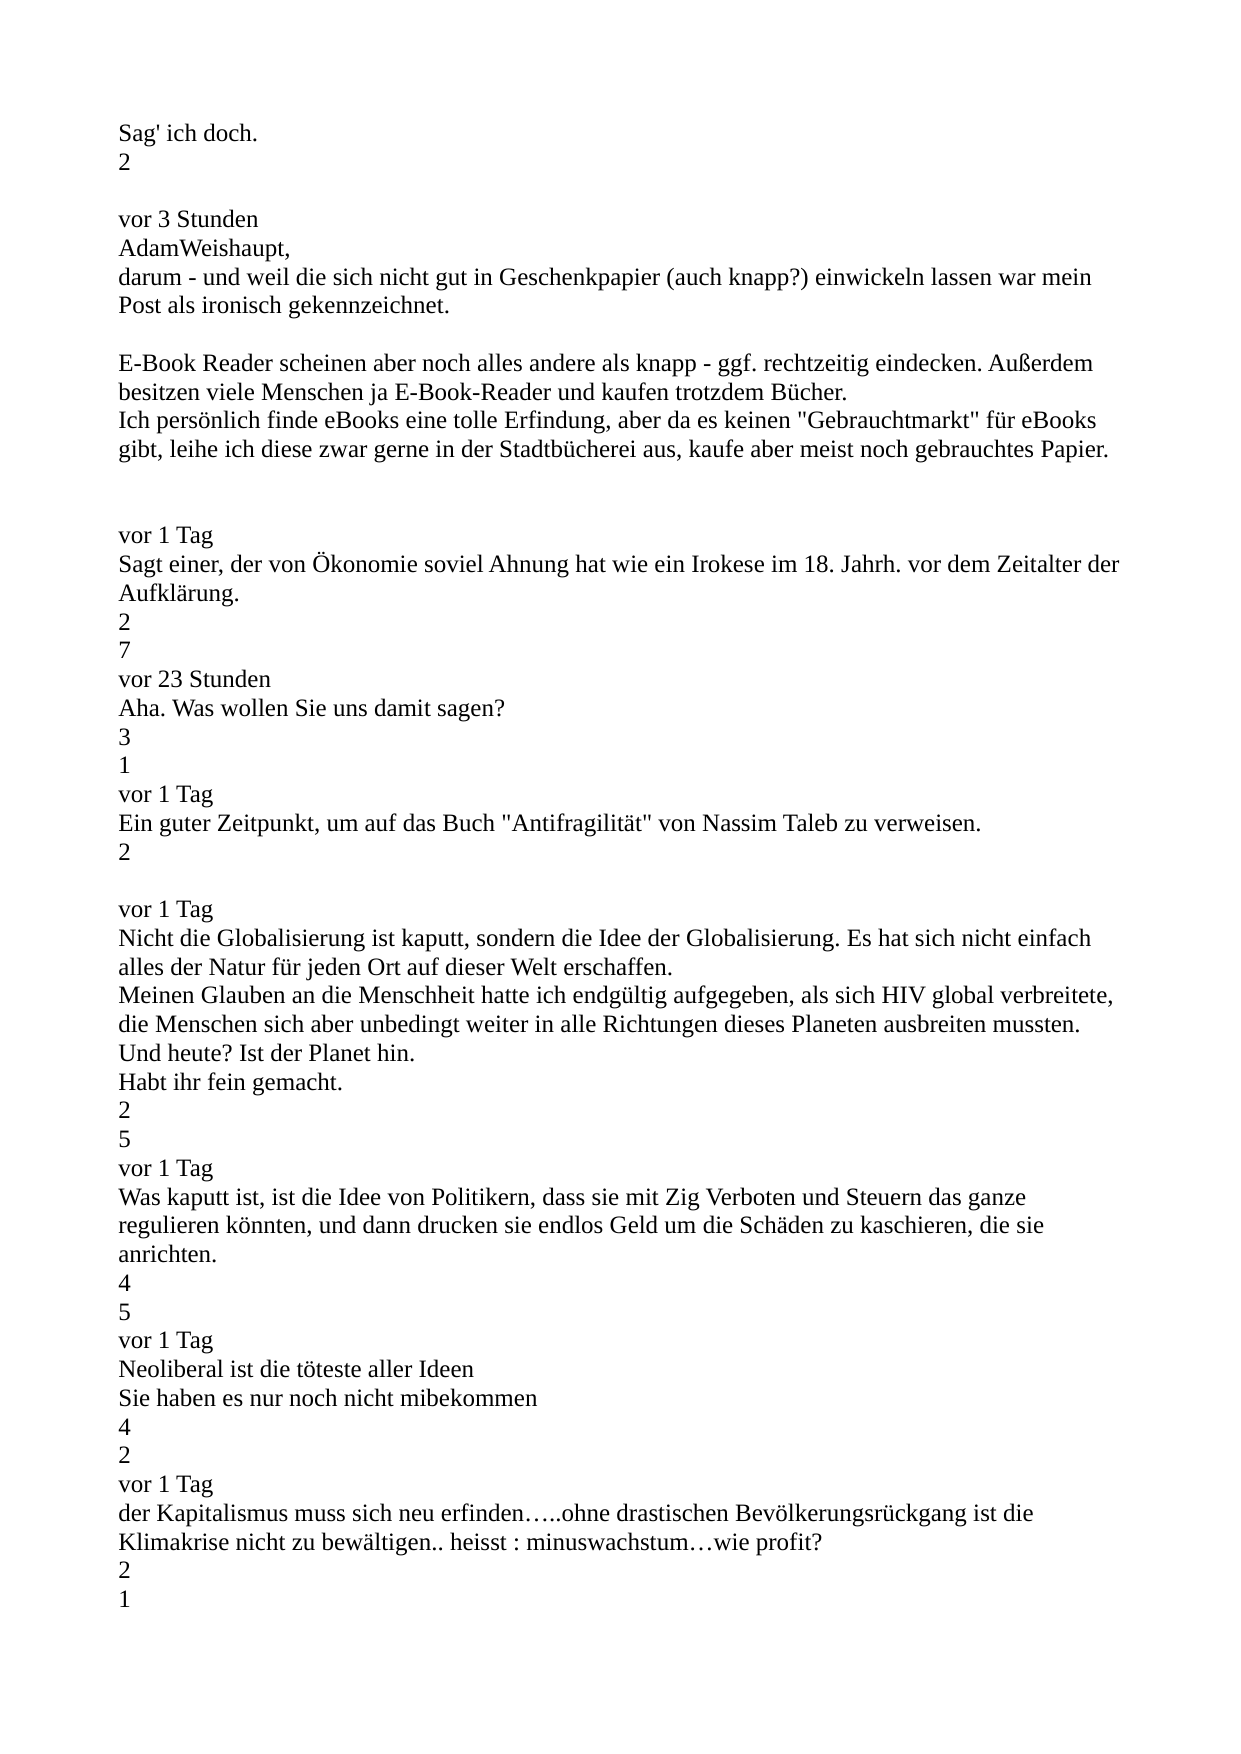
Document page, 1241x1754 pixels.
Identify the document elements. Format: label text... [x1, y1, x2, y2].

text Aha. Was wollen Sie uns damit sagen? [118, 693, 1122, 722]
text vor 1 Tag [118, 521, 1122, 549]
text darum - und weil die sich nicht gut in Geschenkpapier (auch knapp?) einwickeln lassen war mein Post als ironisch gekennzeichnet. [118, 262, 1122, 319]
text 1 [118, 751, 1122, 779]
text Nicht die Globalisierung ist kaputt, sondern die Idee der Globalisierung. Es hat sich nicht einfach alles der Natur für jeden Ort auf dieser Welt erschaffen. [118, 923, 1122, 981]
text 2 [118, 1556, 1122, 1584]
text Und heute? Ist der Planet hin. [118, 1038, 1122, 1067]
text vor 23 Stunden [118, 664, 1122, 693]
text 2 [118, 607, 1122, 636]
text Ein guter Zeitpunkt, um auf das Buch "Antifragilität" von Nassim Taleb zu verweisen. [118, 808, 1122, 837]
text 2 [118, 1096, 1122, 1124]
text 5 [118, 1297, 1122, 1326]
text Meinen Glauben an die Menschheit hatte ich endgültig aufgegeben, als sich HIV global verbreitete, die Menschen sich aber unbedingt weiter in alle Richtungen dieses Planeten ausbreiten mussten. [118, 981, 1122, 1038]
text E-Book Reader scheinen aber noch alles andere als knapp - ggf. rechtzeitig eindecken. Außerdem besitzen viele Menschen ja E-Book-Reader und kaufen trotzdem Bücher. [118, 348, 1122, 406]
text 2 [118, 1441, 1122, 1469]
text Sagt einer, der von Ökonomie soviel Ahnung hat wie ein Irokese im 18. Jahrh. vor dem Zeitalter der Aufklärung. [118, 549, 1122, 607]
text vor 1 Tag [118, 779, 1122, 808]
text 3 [118, 722, 1122, 751]
text 2 [118, 837, 1122, 866]
text vor 1 Tag [118, 1153, 1122, 1182]
text Was kaputt ist, ist die Idee von Politikern, dass sie mit Zig Verboten und Steuern das ganze regulieren könnten, und dann drucken sie endlos Geld um die Schäden zu kaschieren, die sie anrichten. [118, 1182, 1122, 1268]
text Sie haben es nur noch nicht mibekommen [118, 1383, 1122, 1412]
text Sag' ich doch. [118, 118, 1122, 147]
text 2 [118, 147, 1122, 176]
text 5 [118, 1124, 1122, 1153]
text AdamWeishaupt, [118, 233, 1122, 262]
text 4 [118, 1268, 1122, 1297]
text der Kapitalismus muss sich neu erfinden…..ohne drastischen Bevölkerungsrückgang ist die Klimakrise nicht zu bewältigen.. heisst : minuswachstum…wie profit? [118, 1498, 1122, 1556]
text vor 1 Tag [118, 894, 1122, 923]
text vor 1 Tag [118, 1469, 1122, 1498]
text Habt ihr fein gemacht. [118, 1067, 1122, 1096]
text 1 [118, 1584, 1122, 1613]
text Ich persönlich finde eBooks eine tolle Erfindung, aber da es keinen "Gebrauchtmarkt" für eBooks gibt, leihe ich diese zwar gerne in der Stadtbücherei aus, kaufe aber meist noch gebrauchtes Papier. [118, 406, 1122, 463]
text vor 3 Stunden [118, 204, 1122, 233]
text 4 [118, 1412, 1122, 1441]
text vor 1 Tag [118, 1326, 1122, 1354]
text Neoliberal ist die töteste aller Ideen [118, 1354, 1122, 1383]
text 7 [118, 636, 1122, 664]
